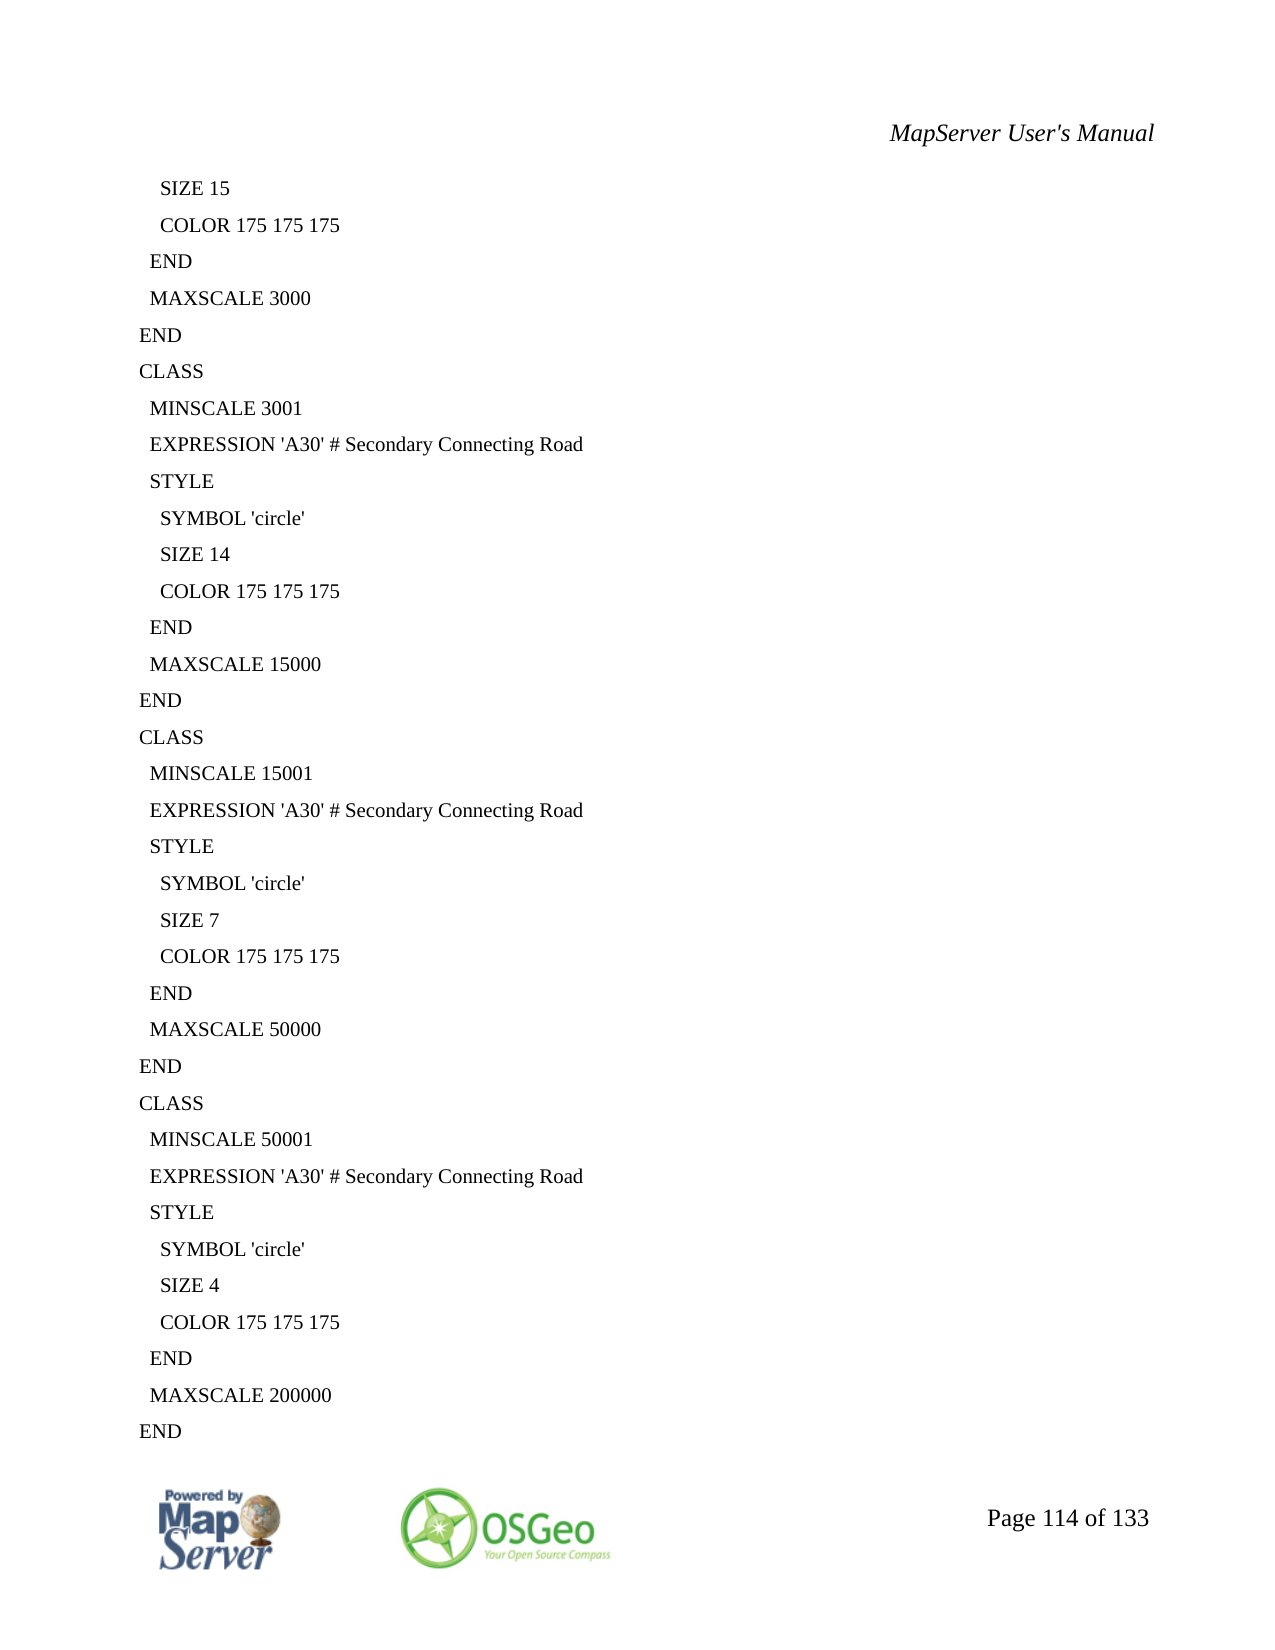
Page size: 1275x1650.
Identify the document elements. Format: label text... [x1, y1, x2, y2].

picture [158, 1489, 283, 1571]
text END [118, 1419, 1157, 1443]
text COLOR 175 175 175 [118, 944, 1157, 968]
text END [118, 249, 1157, 273]
text MAXSCALE 200000 [118, 1383, 1157, 1407]
text SIZE 7 [118, 908, 1157, 932]
text SYMBOL 'circle' [118, 1237, 1157, 1261]
text MAXSCALE 15000 [118, 652, 1157, 676]
text END [118, 688, 1157, 712]
text SIZE 14 [118, 542, 1157, 566]
picture [377, 1473, 624, 1589]
text STYLE [118, 1200, 1157, 1224]
text SYMBOL 'circle' [118, 505, 1157, 529]
text CLASS [118, 1090, 1157, 1114]
text MINSCALE 50001 [118, 1127, 1157, 1151]
text END [118, 323, 1157, 347]
text END [118, 615, 1157, 639]
text MAXSCALE 3000 [118, 286, 1157, 310]
text CLASS [118, 725, 1157, 749]
text STYLE [118, 469, 1157, 493]
text EXPRESSION 'A30' # Secondary Connecting Road [118, 798, 1157, 822]
text SIZE 15 [118, 176, 1157, 200]
text MAXSCALE 50000 [118, 1017, 1157, 1041]
text EXPRESSION 'A30' # Secondary Connecting Road [118, 432, 1157, 456]
text COLOR 175 175 175 [118, 1310, 1157, 1334]
text STYLE [118, 834, 1157, 858]
text SIZE 4 [118, 1273, 1157, 1297]
text END [118, 1346, 1157, 1370]
text END [118, 981, 1157, 1005]
text COLOR 175 175 175 [118, 213, 1157, 237]
text EXPRESSION 'A30' # Secondary Connecting Road [118, 1163, 1157, 1188]
text SYMBOL 'circle' [118, 871, 1157, 895]
text END [118, 1054, 1157, 1078]
text COLOR 175 175 175 [118, 578, 1157, 603]
text MINSCALE 3001 [118, 396, 1157, 420]
text CLASS [118, 359, 1157, 383]
text MINSCALE 15001 [118, 761, 1157, 785]
